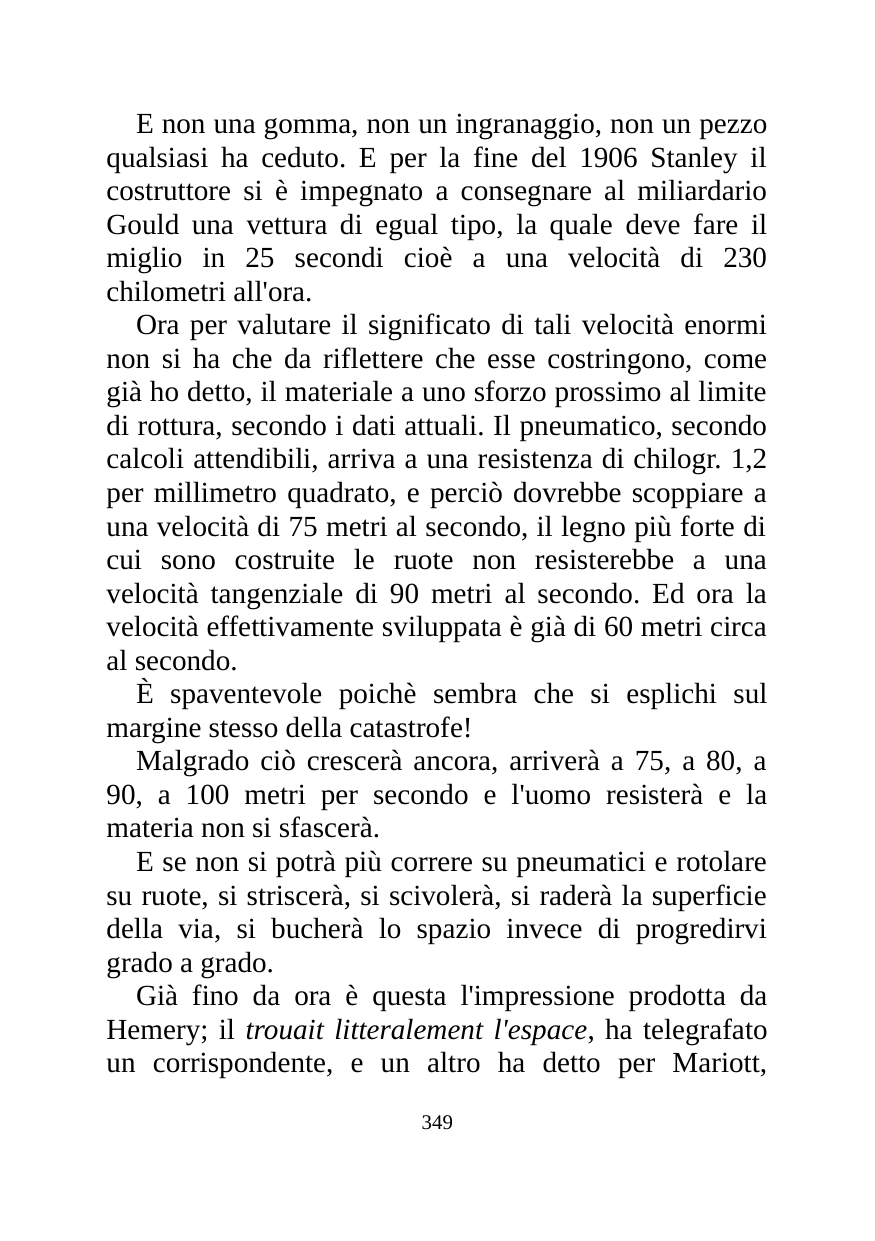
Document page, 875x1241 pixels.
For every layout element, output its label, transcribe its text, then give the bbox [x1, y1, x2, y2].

text E se non si potrà più correre su pneumatici e rotolare su ruote, si striscerà, si scivolerà, si raderà la superficie della via, si bucherà lo spazio invece di progredirvi grado a grado. [106, 844, 768, 978]
text Malgrado ciò crescerà ancora, arriverà a 75, a 80, a 90, a 100 metri per secondo e l'uomo resisterà e la materia non si sfascerà. [106, 743, 768, 844]
text È spaventevole poichè sembra che si esplichi sul margine stesso della catastrofe! [106, 676, 768, 743]
text E non una gomma, non un ingranaggio, non un pezzo qualsiasi ha ceduto. E per la fine del 1906 Stanley il costruttore si è impegnato a consegnare al miliardario Gould una vettura di egual tipo, la quale deve fare il miglio in 25 secondi cioè a una velocità di 230 chilometri all'ora. [106, 106, 768, 307]
text Ora per valutare il significato di tali velocità enormi non si ha che da riflettere che esse costringono, come già ho detto, il materiale a uno sforzo prossimo al limite di rottura, secondo i dati attuali. Il pneumatico, secondo calcoli attendibili, arriva a una resistenza di chilogr. 1,2 per millimetro quadrato, e perciò dovrebbe scoppiare a una velocità di 75 metri al secondo, il legno più forte di cui sono costruite le ruote non resisterebbe a una velocità tangenziale di 90 metri al secondo. Ed ora la velocità effettivamente sviluppata è già di 60 metri circa al secondo. [106, 307, 768, 676]
text Già fino da ora è questa l'impressione prodotta da Hemery; il trouait litteralement l'espace, ha telegrafato un corrispondente, e un altro ha detto per Mariott, [106, 978, 768, 1079]
